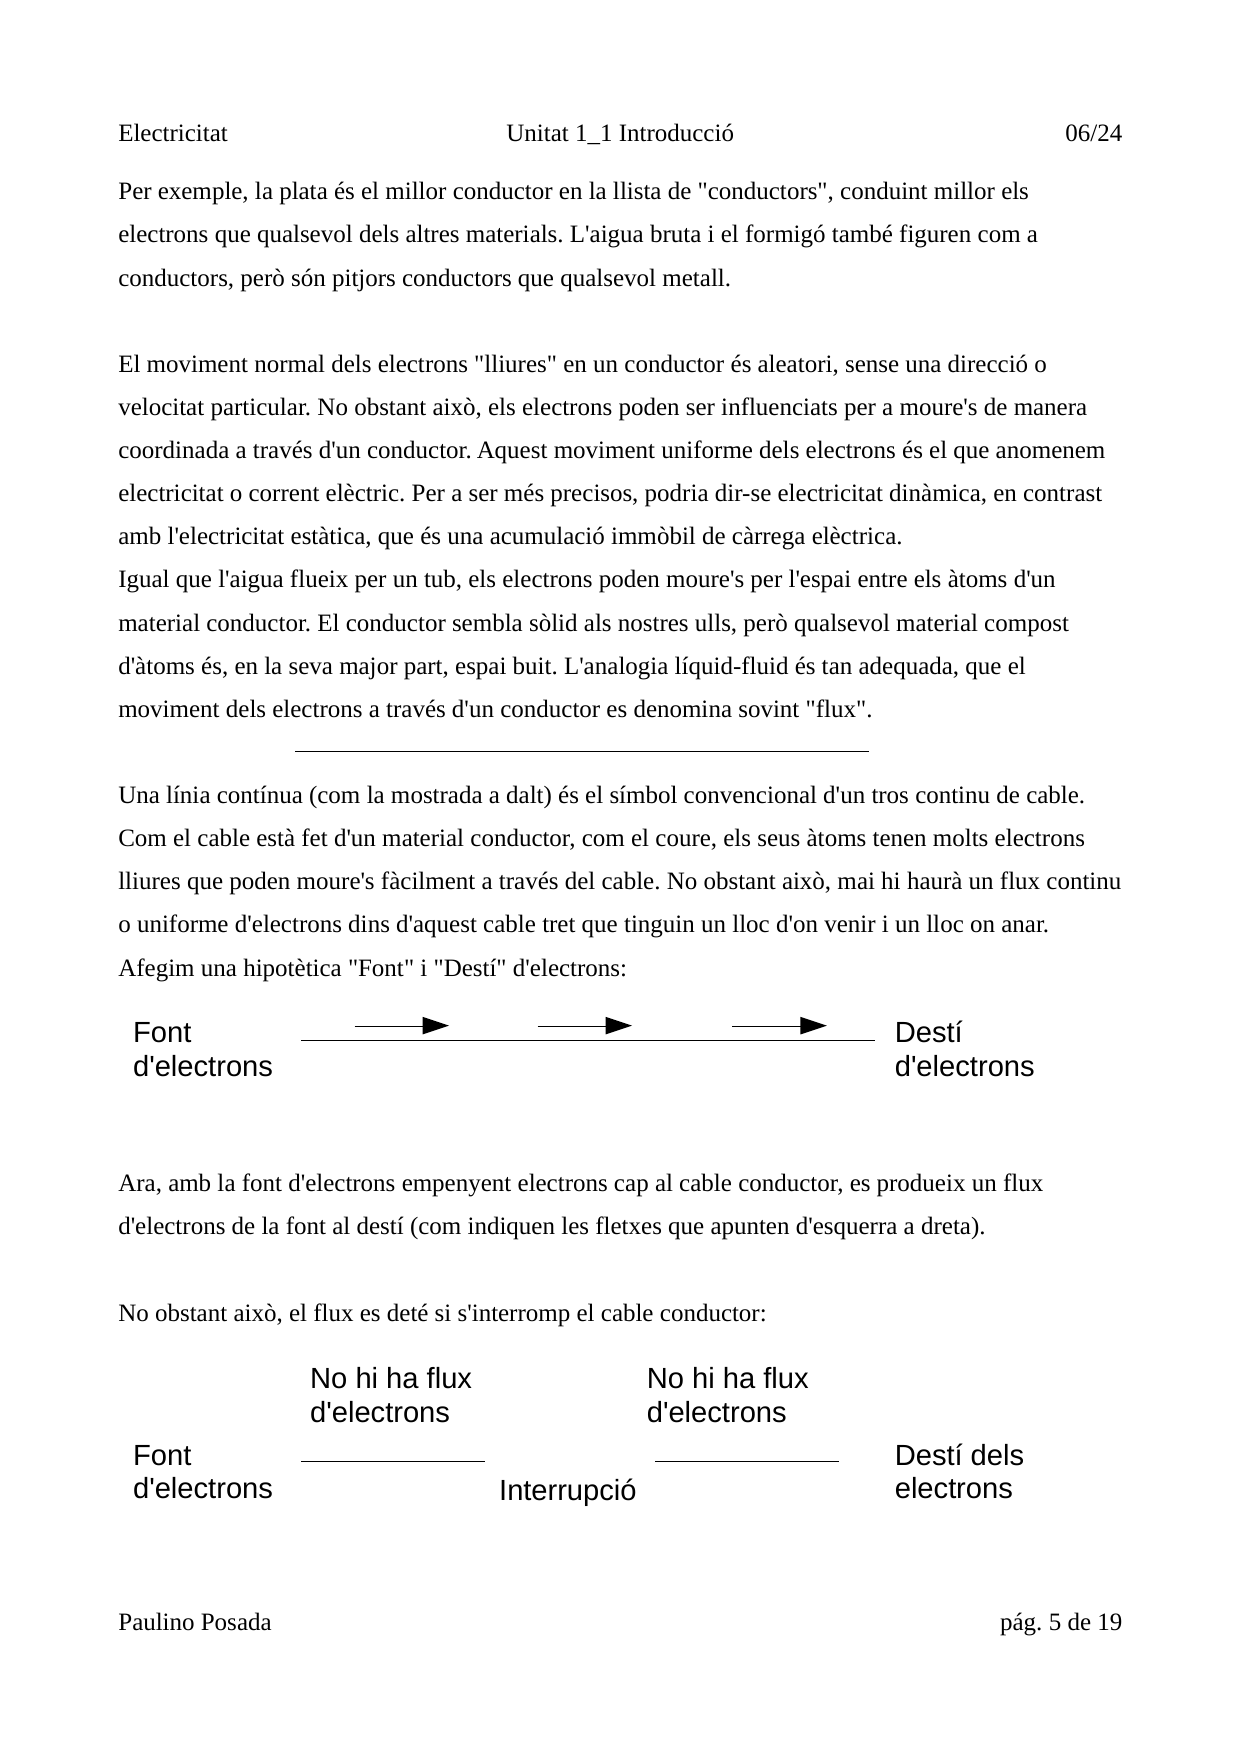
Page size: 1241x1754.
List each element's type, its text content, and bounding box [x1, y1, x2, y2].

text Una línia contínua (com la mostrada a dalt) és el símbol convencional d'un tros continu de cable. Com el cable està fet d'un material conductor, com el coure, els seus àtoms tenen molts electrons lliures que poden moure's fàcilment a través del cable. No obstant això, mai hi haurà un flux continu o uniforme d'electrons dins d'aquest cable tret que tinguin un lloc d'on venir i un lloc on anar. Afegim una hipotètica "Font" i "Destí" d'electrons: [118, 780, 1122, 981]
text Per exemple, la plata és el millor conductor en la llista de "conductors", conduint millor els electrons que qualsevol dels altres materials. L'aigua bruta i el formigó també figuren com a conductors, però són pitjors conductors que qualsevol metall. [118, 176, 1122, 291]
text Igual que l'aigua flueix per un tub, els electrons poden moure's per l'espai entre els àtoms d'un material conductor. El conductor sembla sòlid als nostres ulls, però qualsevol material compost d'àtoms és, en la seva major part, espai buit. L'analogia líquid-fluid és tan adequada, que el moviment dels electrons a través d'un conductor es denomina sovint "flux". [118, 564, 1122, 723]
text No obstant això, el flux es deté si s'interromp el cable conductor: [118, 1298, 1122, 1326]
text El moviment normal dels electrons "lliures" en un conductor és aleatori, sense una direcció o velocitat particular. No obstant això, els electrons poden ser influenciats per a moure's de manera coordinada a través d'un conductor. Aquest moviment uniforme dels electrons és el que anomenem electricitat o corrent elèctric. Per a ser més precisos, podria dir-se electricitat dinàmica, en contrast amb l'electricitat estàtica, que és una acumulació immòbil de càrrega elèctrica. [118, 349, 1122, 550]
text Ara, amb la font d'electrons empenyent electrons cap al cable conductor, es produeix un flux d'electrons de la font al destí (com indiquen les fletxes que apunten d'esquerra a dreta). [118, 1168, 1122, 1240]
